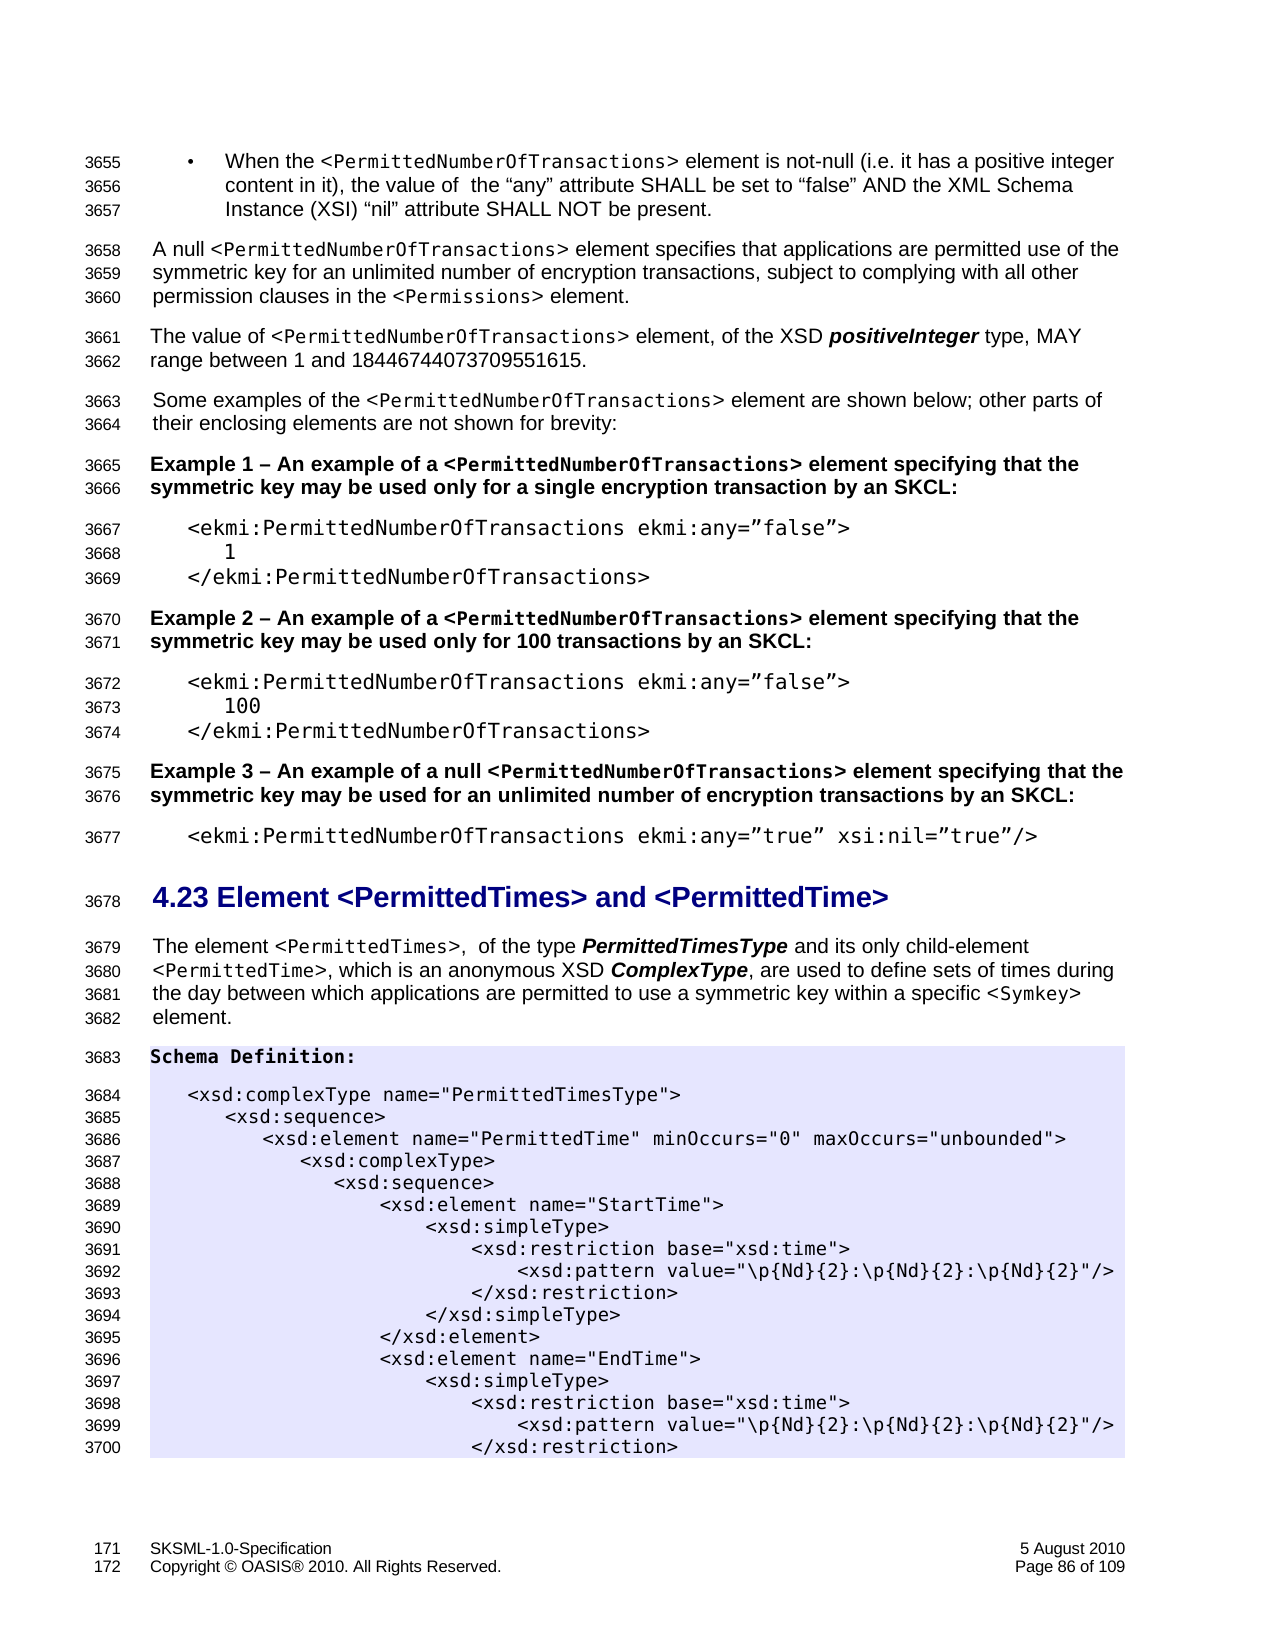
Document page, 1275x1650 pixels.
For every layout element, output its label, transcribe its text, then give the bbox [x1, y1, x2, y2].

text The element <PermittedTimes>, of the type PermittedTimesType and its only child-element <PermittedTime>, which is an anonymous XSD ComplexType, are used to define sets of times during the day between which applications are permitted to use a symmetric key within a specific <Symkey> element. [152, 935, 1125, 1029]
text The value of <PermittedNumberOfTransactions> element, of the XSD positiveInteger type, MAY range between 1 and 18446744073709551615. [150, 324, 1125, 372]
text Some examples of the <PermittedNumberOfTransactions> element are shown below; other parts of their enclosing elements are not shown for brevity: [152, 388, 1125, 435]
text <ekmi:PermittedNumberOfTransactions ekmi:any=”false”> 100 </ekmi:PermittedNumberOfTransactions> [187, 670, 1125, 743]
text A null <PermittedNumberOfTransactions> element specifies that applications are permitted use of the symmetric key for an unlimited number of encryption transactions, subject to complying with all other permission clauses in the <Permissions> element. [152, 237, 1125, 308]
text <xsd:complexType name="PermittedTimesType"> <xsd:sequence> <xsd:element name="PermittedTime" minOccurs="0" maxOccurs="unbounded"> <xsd:complexType> <xsd:sequence> <xsd:element name="StartTime"> <xsd:simpleType> <xsd:restriction base="xsd:time"> <xsd:pattern value="\p{Nd}{2}:\p{Nd}{2}:\p{Nd}{2}"/> </xsd:restriction> </xsd:simpleType> </xsd:element> <xsd:element name="EndTime"> <xsd:simpleType> <xsd:restriction base="xsd:time"> <xsd:pattern value="\p{Nd}{2}:\p{Nd}{2}:\p{Nd}{2}"/> </xsd:restriction> [150, 1084, 1125, 1458]
text <ekmi:PermittedNumberOfTransactions ekmi:any=”false”> 1 </ekmi:PermittedNumberOfTransactions> [187, 516, 1125, 589]
text Example 3 – An example of a null <PermittedNumberOfTransactions> element specifying that the symmetric key may be used for an unlimited number of encryption transactions by an SKCL: [150, 760, 1125, 807]
text Schema Definition: [150, 1046, 1125, 1067]
list When the <PermittedNumberOfTransactions> element is not-null (i.e. it has a positive integer content in it), the value of the “any” attribute SHALL be set to “false” AND the XML Schema Instance (XSI) “nil” attribute SHALL NOT be present. [187, 150, 1125, 221]
text Example 2 – An example of a <PermittedNumberOfTransactions> element specifying that the symmetric key may be used only for 100 transactions by an SKCL: [150, 606, 1125, 653]
text <ekmi:PermittedNumberOfTransactions ekmi:any=”true” xsi:nil=”true”/> [187, 823, 1125, 848]
text Example 1 – An example of a <PermittedNumberOfTransactions> element specifying that the symmetric key may be used only for a single encryption transaction by an SKCL: [150, 452, 1125, 499]
subtitle Element <PermittedTimes> and <PermittedTime> [152, 881, 1125, 914]
